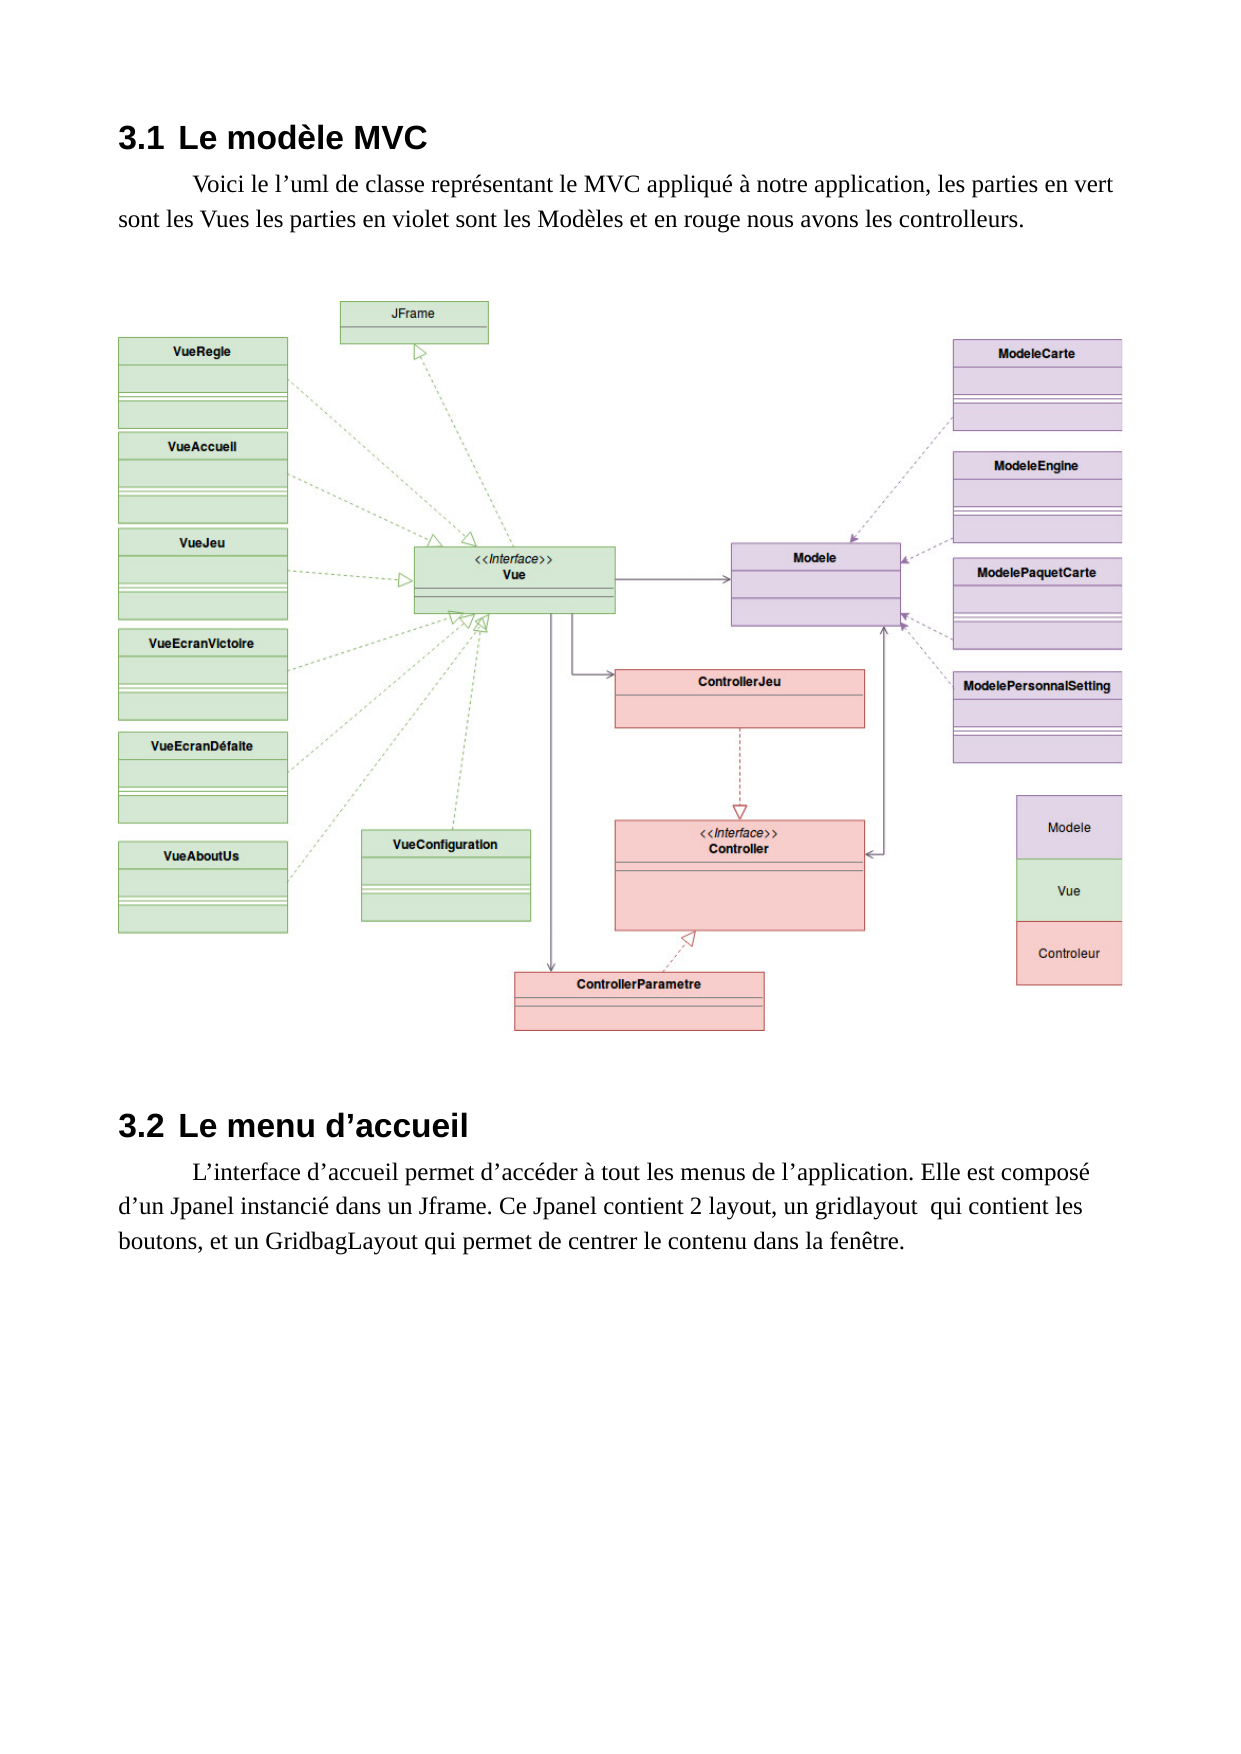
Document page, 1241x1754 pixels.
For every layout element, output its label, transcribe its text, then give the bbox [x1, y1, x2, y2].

text Voici le l’uml de classe représentant le MVC appliqué à notre application, les parties en vert sont les Vues les parties en violet sont les Modèles et en rouge nous avons les controlleurs. [118, 169, 1122, 232]
subtitle Le menu d’accueil [118, 1106, 1122, 1144]
subtitle Le modèle MVC [118, 118, 1122, 157]
text L’interface d’accueil permet d’accéder à tout les menus de l’application. Elle est composé d’un Jpanel instancié dans un Jframe. Ce Jpanel contient 2 layout, un gridlayout qui contient les boutons, et un GridbagLayout qui permet de centrer le contenu dans la fenêtre. [118, 1157, 1122, 1255]
picture [118, 301, 1123, 1031]
